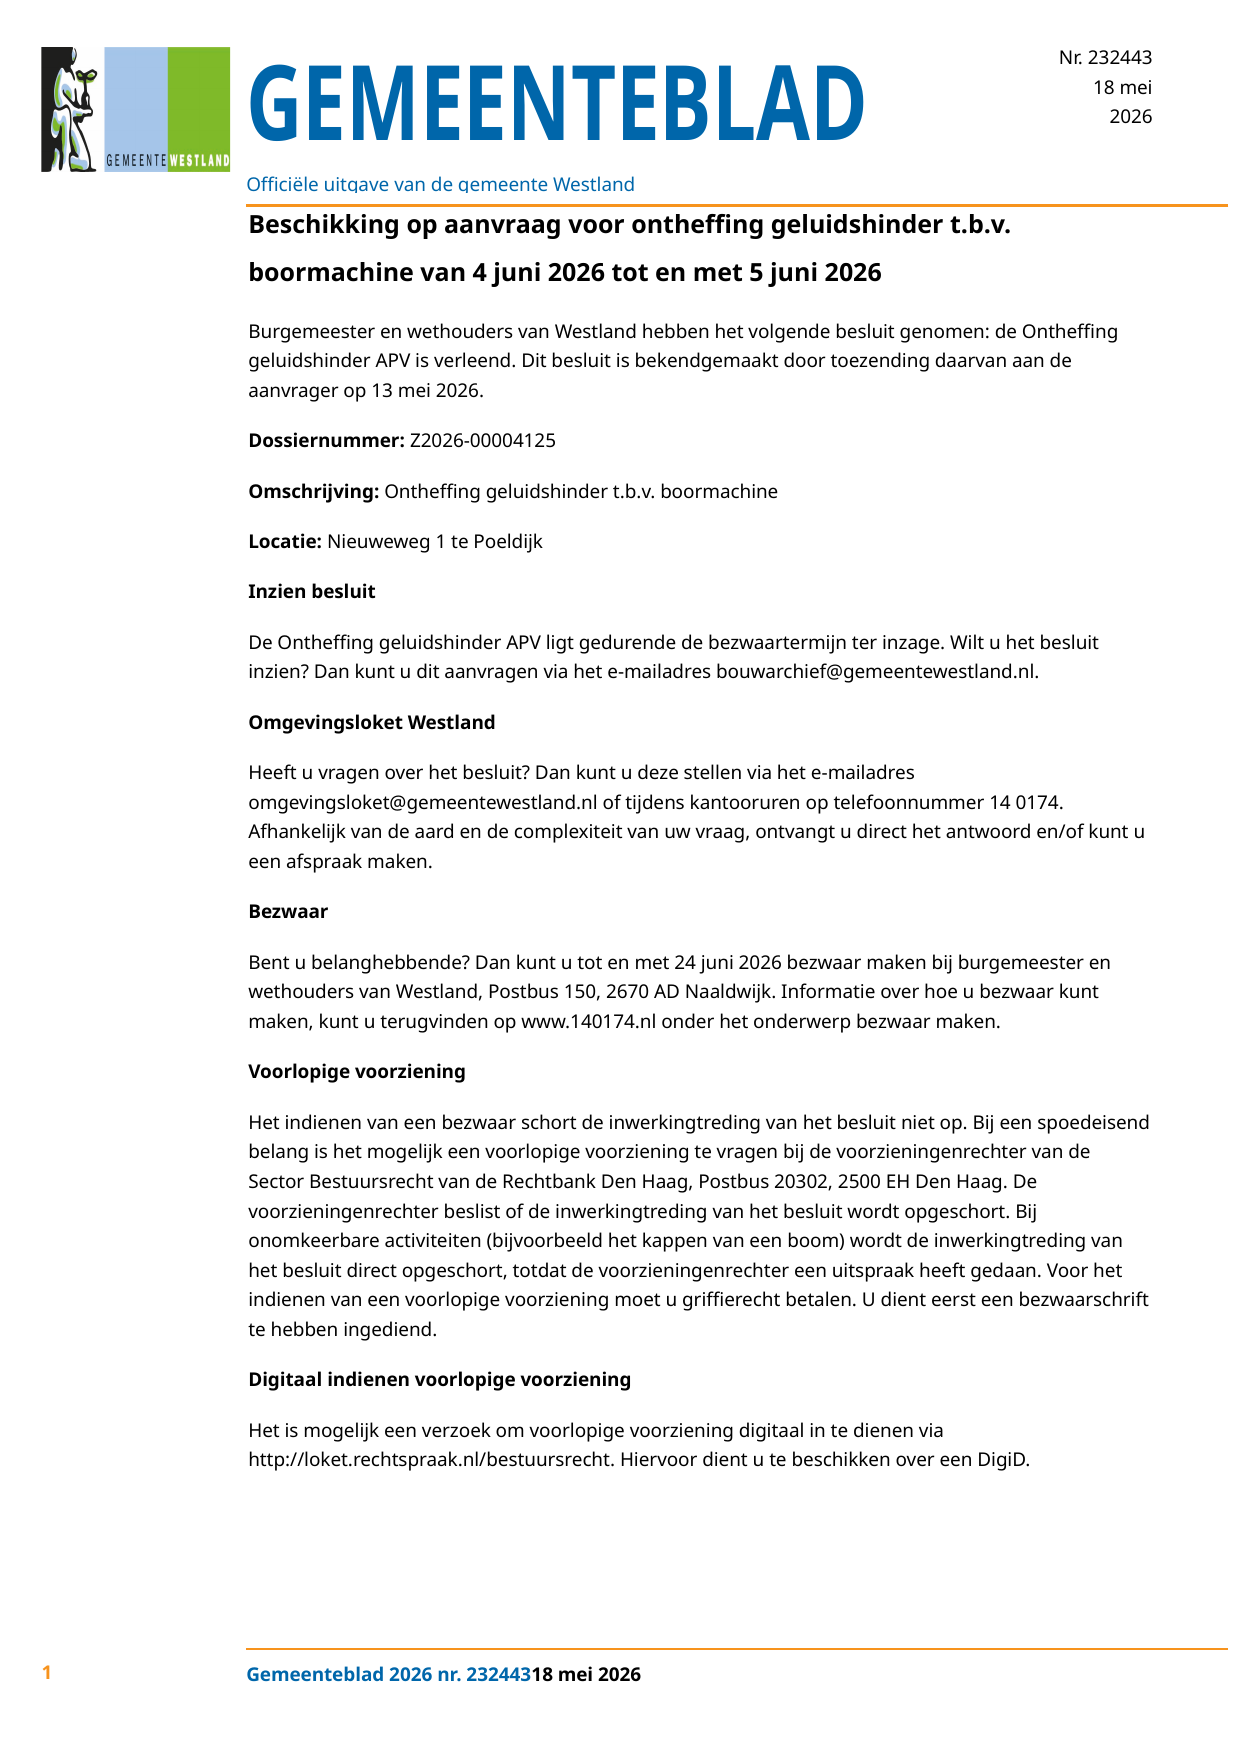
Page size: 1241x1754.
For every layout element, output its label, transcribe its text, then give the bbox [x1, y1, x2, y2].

text Bent u belanghebbende? Dan kunt u tot en met 24 juni 2026 bezwaar maken bij burgemeester en wethouders van Westland, Postbus 150, 2670 AD Naaldwijk. Informatie over hoe u bezwaar kunt maken, kunt u terugvinden op www.140174.nl onder het onderwerp bezwaar maken. [248, 949, 1152, 1034]
text Het indienen van een bezwaar schort de inwerkingtreding van het besluit niet op. Bij een spoedeisend belang is het mogelijk een voorlopige voorziening te vragen bij de voorzieningenrechter van de Sector Bestuursrecht van de Rechtbank Den Haag, Postbus 20302, 2500 EH Den Haag. De voorzieningenrechter beslist of de inwerkingtreding van het besluit wordt opgeschort. Bij onomkeerbare activiteiten (bijvoorbeeld het kappen van een boom) wordt de inwerkingtreding van het besluit direct opgeschort, totdat de voorzieningenrechter een uitspraak heeft gedaan. Voor het indienen van een voorlopige voorziening moet u griffierecht betalen. U dient eerst een bezwaarschrift te hebben ingediend. [248, 1109, 1152, 1342]
text Voorlopige voorziening [248, 1059, 1152, 1084]
text Inzien besluit [248, 579, 1152, 604]
text Omgevingsloket Westland [248, 709, 1152, 735]
text Digitaal indienen voorlopige voorziening [248, 1367, 1152, 1392]
text Burgemeester en wethouders van Westland hebben het volgende besluit genomen: de Ontheffing geluidshinder APV is verleend. Dit besluit is bekendgemaakt door toezending daarvan aan de aanvrager op 13 mei 2026. [248, 318, 1152, 403]
picture [41, 47, 231, 172]
text Beschikking op aanvraag voor ontheffing geluidshinder t.b.v. boormachine van 4 juni 2026 tot en met 5 juni 2026 [248, 207, 1152, 288]
text Locatie: Nieuweweg 1 te Poeldijk [248, 528, 1152, 554]
text Dossiernummer: Z2026-00004125 [248, 427, 1152, 453]
text De Ontheffing geluidshinder APV ligt gedurende de bezwaartermijn ter inzage. Wilt u het besluit inzien? Dan kunt u dit aanvragen via het e-mailadres bouwarchief@gemeentewestland.nl. [248, 629, 1152, 684]
text Bezwaar [248, 899, 1152, 924]
text Heeft u vragen over het besluit? Dan kunt u deze stellen via het e-mailadres omgevingsloket@gemeentewestland.nl of tijdens kantooruren op telefoonnummer 14 0174. Afhankelijk van de aard en de complexiteit van uw vraag, ontvangt u direct het antwoord en/of kunt u een afspraak maken. [248, 759, 1152, 874]
text Het is mogelijk een verzoek om voorlopige voorziening digitaal in te dienen via http://loket.rechtspraak.nl/bestuursrecht. Hiervoor dient u te beschikken over een DigiD. [248, 1417, 1152, 1472]
text Omschrijving: Ontheffing geluidshinder t.b.v. boormachine [248, 478, 1152, 504]
